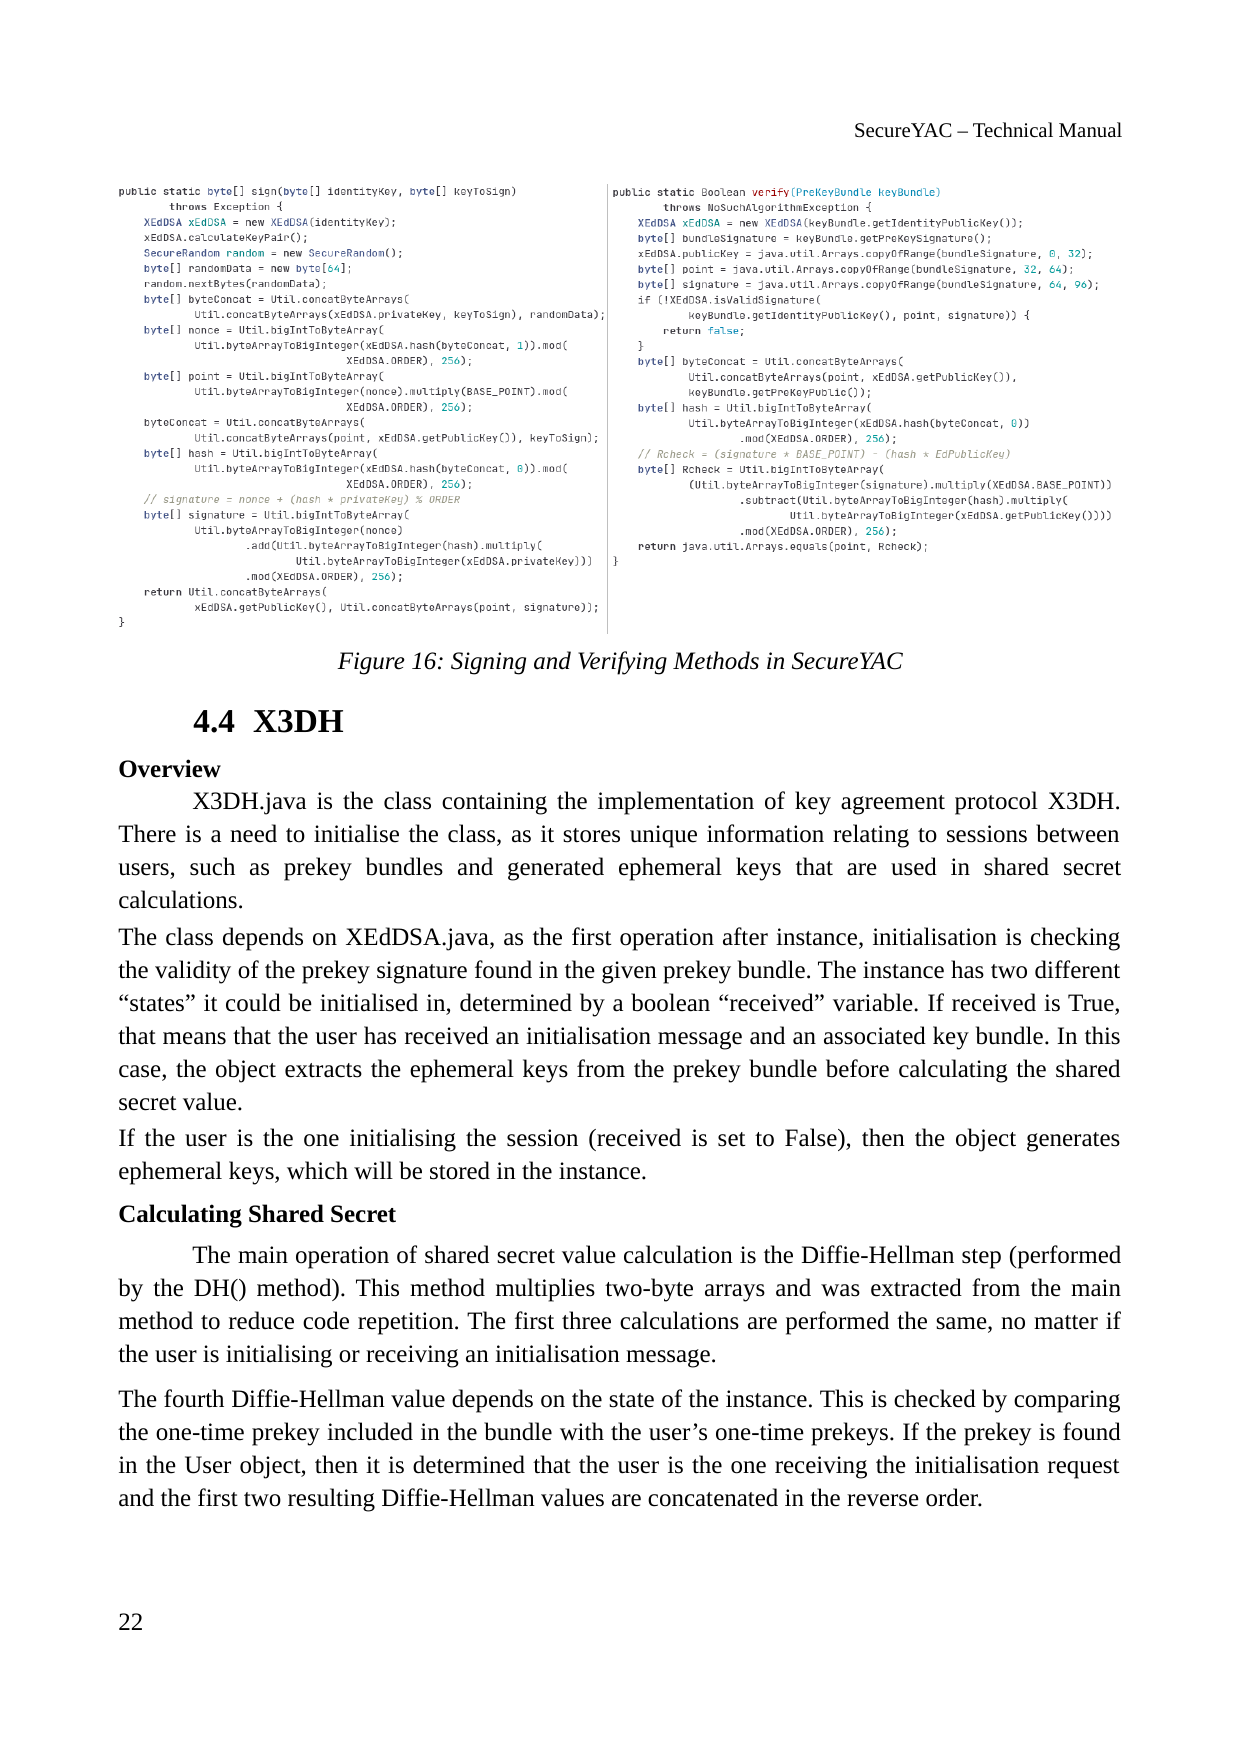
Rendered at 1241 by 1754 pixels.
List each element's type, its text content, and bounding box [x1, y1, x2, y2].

text If the user is the one initialising the session (received is set to False), then the object generates ephemeral keys, which will be stored in the instance. [118, 1123, 1122, 1185]
text The class depends on XEdDSA.java, as the first operation after instance, initialisation is checking the validity of the prekey signature found in the given prekey bundle. The instance has two different “states” it could be initialised in, determined by a boolean “received” variable. If received is True, that means that the user has received an initialisation message and an associated key bundle. In this case, the object extracts the ephemeral keys from the prekey bundle before calculating the shared secret value. [118, 922, 1122, 1116]
subtitle Calculating Shared Secret [118, 1199, 1122, 1227]
subtitle Overview [118, 754, 1122, 783]
text The fourth Diffie-Hellman value depends on the state of the instance. This is checked by comparing the one-time prekey included in the bundle with the user’s one-time prekeys. If the prekey is found in the User object, then it is determined that the user is the one receiving the initialisation request and the first two resulting Diffie-Hellman values are concatenated in the reverse order. [118, 1384, 1122, 1512]
text Figure 16: Signing and Verifying Methods in SecureYAC [118, 634, 1122, 675]
picture [118, 184, 1123, 634]
text The main operation of shared secret value calculation is the Diffie-Hellman step (performed by the DH() method). This method multiplies two-byte arrays and was extracted from the main method to reduce code repetition. The first three calculations are performed the same, no matter if the user is initialising or receiving an initialisation message. [118, 1240, 1122, 1368]
subtitle X3DH [193, 701, 1122, 739]
text X3DH.java is the class containing the implementation of key agreement protocol X3DH. There is a need to initialise the class, as it stores unique information relating to sessions between users, such as prekey bundles and generated ephemeral keys that are used in shared secret calculations. [118, 786, 1122, 914]
